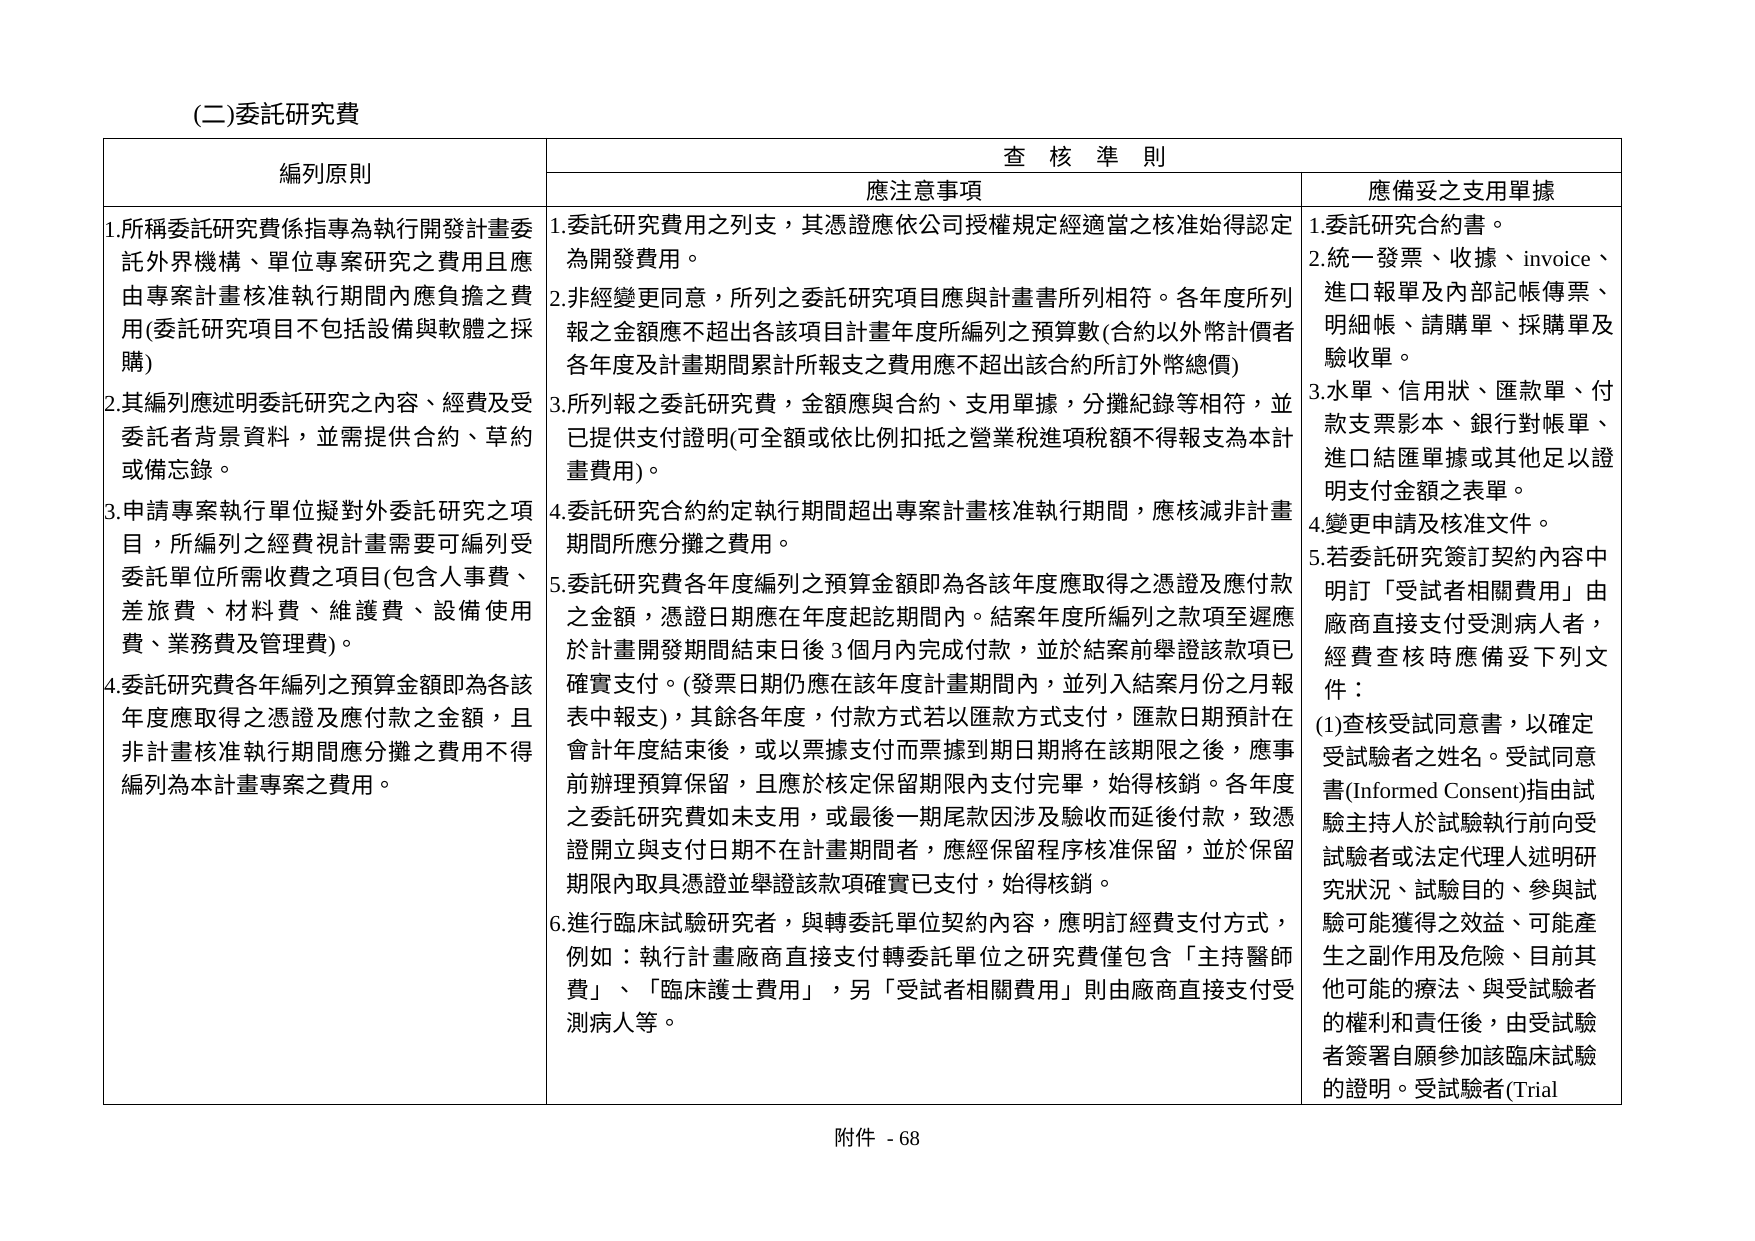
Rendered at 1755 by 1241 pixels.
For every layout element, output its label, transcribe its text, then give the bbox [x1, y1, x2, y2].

table_cell 1.所稱委託研究費係指專為執行開發計畫委託外界機構、單位專案研究之費用且應由專案計畫核准執行期間內應負擔之費用(委託研究項目不包括設備與軟體之採購) 2.其編列應述明委託研究之內容、經費及受委託者背景資料，並需提供合約、草約或備忘錄。 3.申請專案執行單位擬對外委託研究之項目，所編列之經費視計畫需要可編列受委託單位所需收費之項目(包含人事費、差旅費、材料費、維護費、設備使用費、業務費及管理費)。 4.委託研究費各年編列之預算金額即為各該年度應取得之憑證及應付款之金額，且非計畫核准執行期間應分攤之費用不得編列為本計畫專案之費用。 [104, 207, 546, 1104]
table_header 查 核 準 則 [547, 139, 1621, 172]
table_cell 應注意事項 [547, 173, 1301, 206]
table_cell 應備妥之支用單據 [1302, 173, 1621, 206]
text (二)委託研究費 [143, 95, 1636, 131]
table_header 編列原則 [104, 139, 546, 206]
table_cell 1.委託研究合約書。 2.統一發票、收據、invoice、進口報單及內部記帳傳票、明細帳、請購單、採購單及驗收單。 3.水單、信用狀、匯款單、付款支票影本、銀行對帳單、進口結匯單據或其他足以證明支付金額之表單。 4.變更申請及核准文件。 5.若委託研究簽訂契約內容中明訂「受試者相關費用」由廠商直接支付受測病人者，經費查核時應備妥下列文件： (1)查核受試同意書，以確定受試驗者之姓名。受試同意書(Informed Consent)指由試驗主持人於試驗執行前向受試驗者或法定代理人述明研究狀況、試驗目的、參與試驗可能獲得之效益、可能產生之副作用及危險、目前其他可能的療法、與受試驗者的權利和責任後，由受試驗者簽署自願參加該臨床試驗的證明。受試驗者(Trial [1302, 207, 1621, 1104]
table_cell 1.委託研究費用之列支，其憑證應依公司授權規定經適當之核准始得認定為開發費用。 2.非經變更同意，所列之委託研究項目應與計畫書所列相符。各年度所列報之金額應不超出各該項目計畫年度所編列之預算數(合約以外幣計價者各年度及計畫期間累計所報支之費用應不超出該合約所訂外幣總價) 3.所列報之委託研究費，金額應與合約、支用單據，分攤紀錄等相符，並已提供支付證明(可全額或依比例扣抵之營業稅進項稅額不得報支為本計畫費用)。 4.委託研究合約約定執行期間超出專案計畫核准執行期間，應核減非計畫期間所應分攤之費用。 5.委託研究費各年度編列之預算金額即為各該年度應取得之憑證及應付款之金額，憑證日期應在年度起訖期間內。結案年度所編列之款項至遲應於計畫開發期間結束日後3個月內完成付款，並於結案前舉證該款項已確實支付。(發票日期仍應在該年度計畫期間內，並列入結案月份之月報表中報支)，其餘各年度，付款方式若以匯款方式支付，匯款日期預計在會計年度結束後，或以票據支付而票據到期日期將在該期限之後，應事前辦理預算保留，且應於核定保留期限內支付完畢，始得核銷。各年度之委託研究費如未支用，或最後一期尾款因涉及驗收而延後付款，致憑證開立與支付日期不在計畫期間者，應經保留程序核准保留，並於保留期限內取具憑證並舉證該款項確實已支付，始得核銷。 6.進行臨床試驗研究者，與轉委託單位契約內容，應明訂經費支付方式，例如：執行計畫廠商直接支付轉委託單位之研究費僅包含「主持醫師費」、「臨床護士費用」，另「受試者相關費用」則由廠商直接支付受測病人等。 [547, 207, 1301, 1104]
